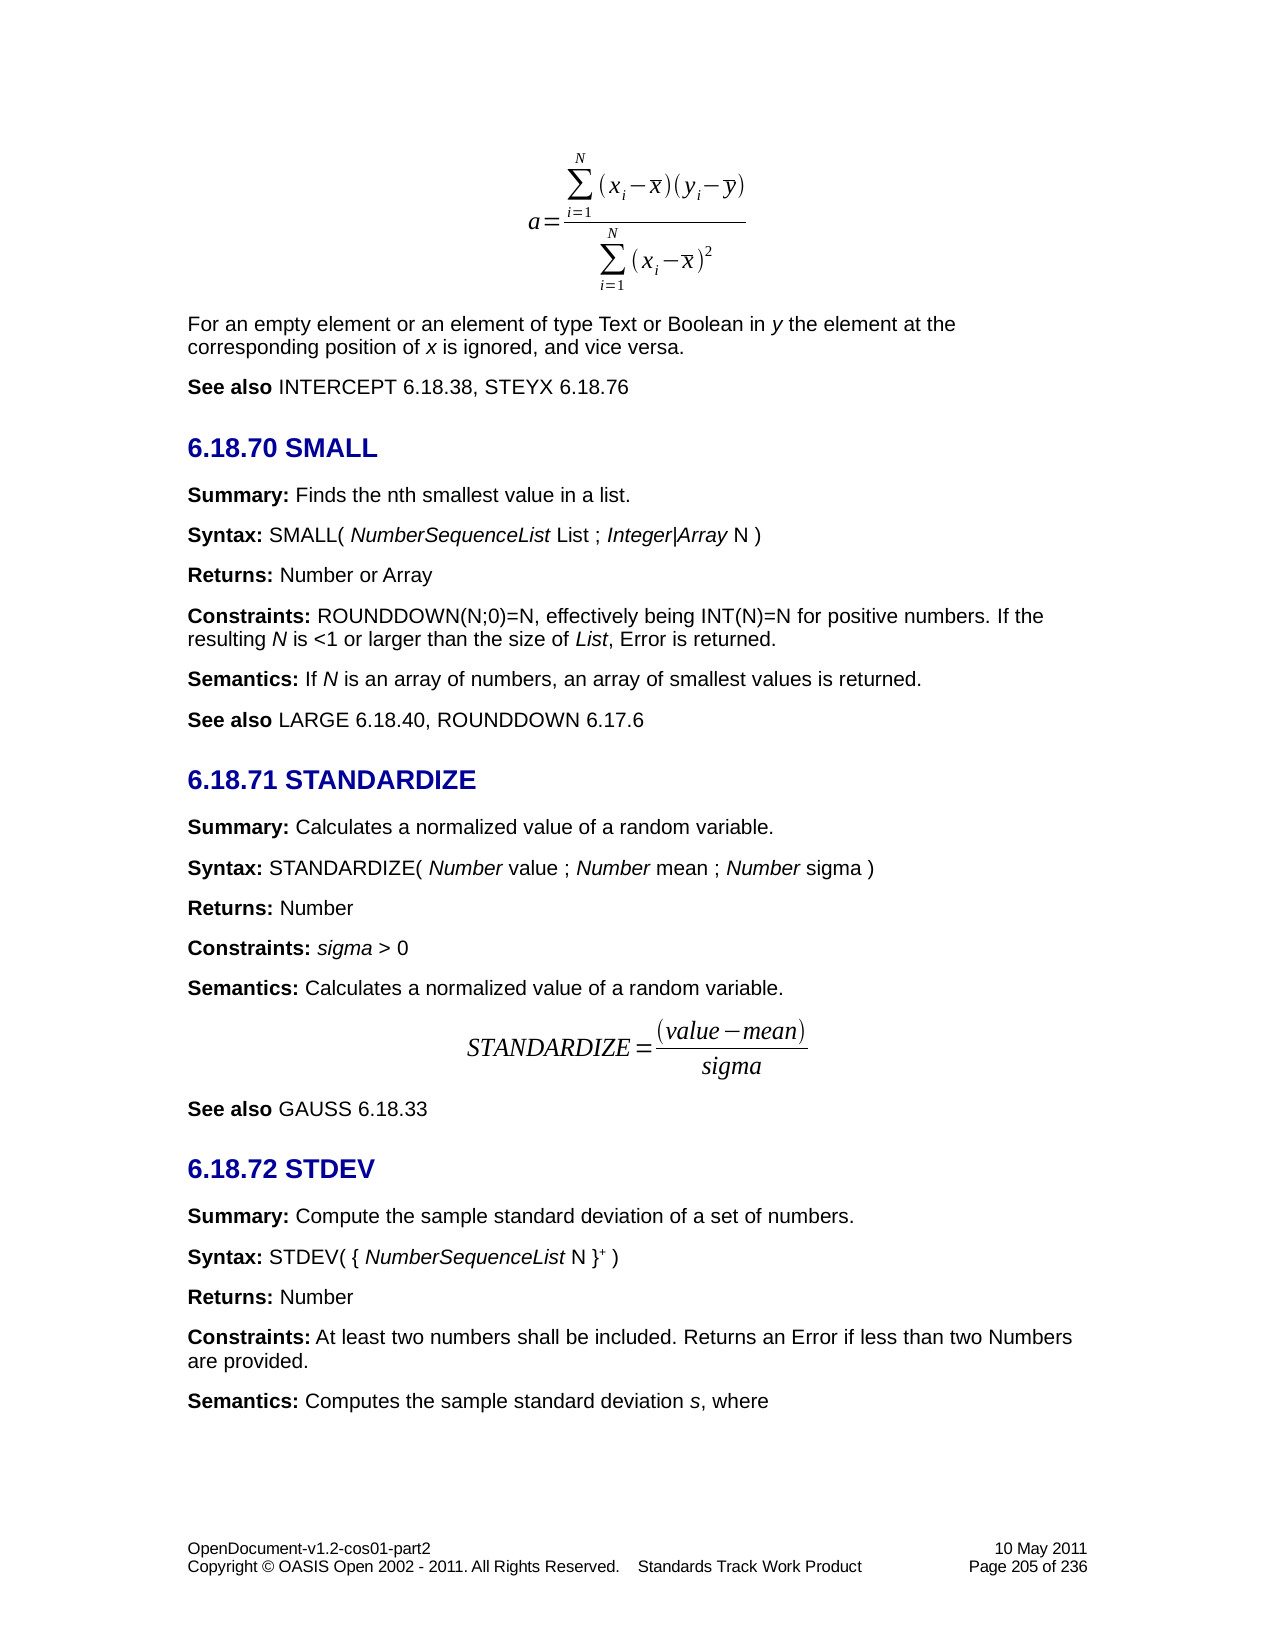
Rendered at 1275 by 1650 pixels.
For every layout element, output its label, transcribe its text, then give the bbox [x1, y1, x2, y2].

text Returns: Number [187, 896, 1088, 920]
text Syntax: SMALL( NumberSequenceList List ; Integer|Array N ) [187, 524, 1088, 547]
text Returns: Number [187, 1285, 1088, 1309]
subtitle STDEV [187, 1154, 1088, 1184]
text For an empty element or an element of type Text or Boolean in y the element at the corresponding position of x is ignored, and vice versa. [187, 312, 1088, 359]
text Syntax: STANDARDIZE( Number value ; Number mean ; Number sigma ) [187, 856, 1088, 879]
subtitle SMALL [187, 433, 1088, 463]
text Syntax: STDEV( { NumberSequenceList N }+ ) [187, 1245, 1088, 1269]
text Constraints: ROUNDDOWN(N;0)=N, effectively being INT(N)=N for positive numbers. If the resulting N is <1 or larger than the size of List, Error is returned. [187, 604, 1088, 651]
text Constraints: At least two numbers shall be included. Returns an Error if less than two Numbers are provided. [187, 1326, 1088, 1373]
text Summary: Calculates a normalized value of a random variable. [187, 816, 1088, 839]
text Semantics: Calculates a normalized value of a random variable. [187, 977, 1088, 1000]
text See also LARGE 6.18.40, ROUNDDOWN 6.17.6 [187, 708, 1088, 732]
text Semantics: Computes the sample standard deviation s, where [187, 1389, 1088, 1413]
text See also INTERCEPT 6.18.38, STEYX 6.18.76 [187, 376, 1088, 399]
text Summary: Finds the nth smallest value in a list. [187, 483, 1088, 507]
text Constraints: sigma > 0 [187, 936, 1088, 960]
text Summary: Compute the sample standard deviation of a set of numbers. [187, 1205, 1088, 1228]
subtitle STANDARDIZE [187, 765, 1088, 795]
text Returns: Number or Array [187, 564, 1088, 587]
text See also GAUSS 6.18.33 [187, 1097, 1088, 1121]
text Semantics: If N is an array of numbers, an array of smallest values is returned. [187, 668, 1088, 691]
